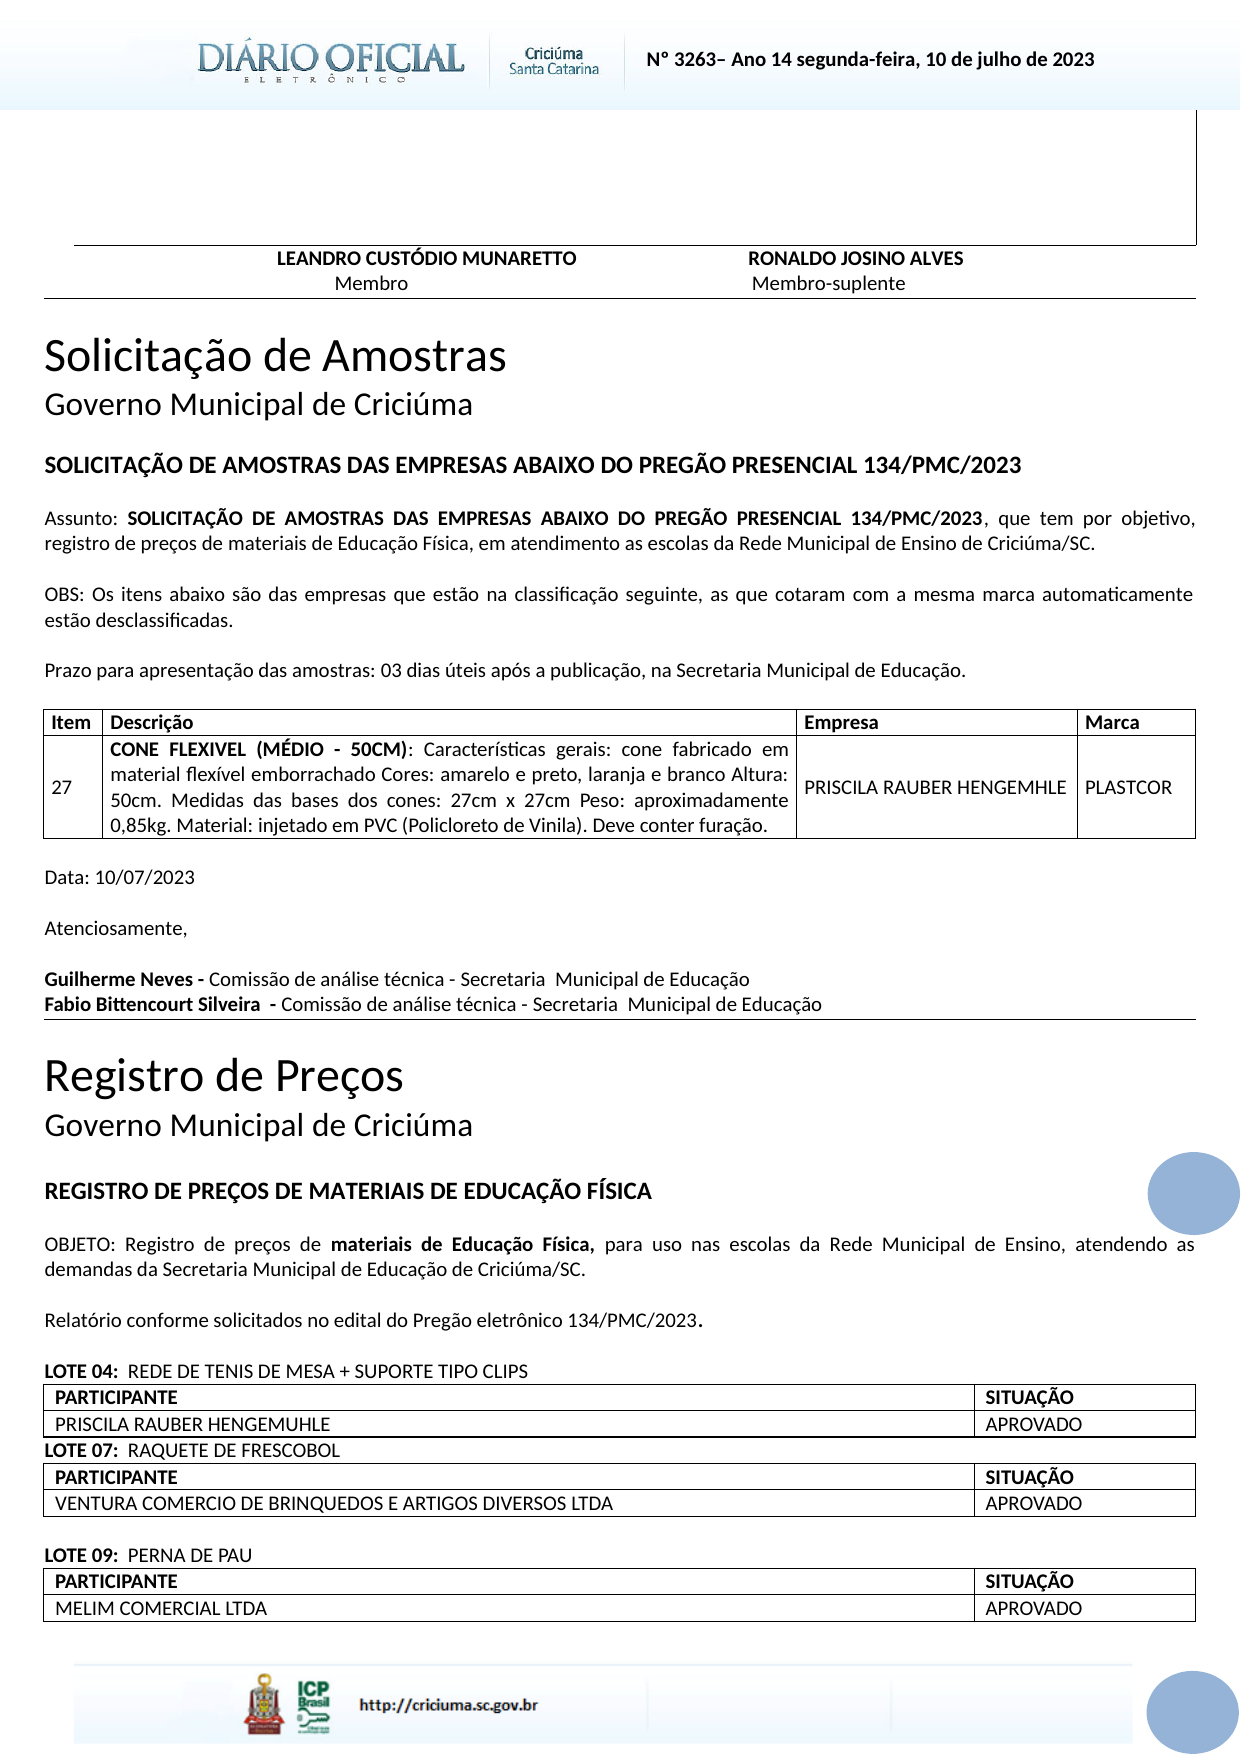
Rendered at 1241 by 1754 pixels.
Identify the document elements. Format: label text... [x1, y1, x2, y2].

table_cell PRISCILA RAUBER HENGEMUHLE [44, 1411, 974, 1436]
text Solicitação de Amostras [44, 324, 1196, 383]
table_cell APROVADO [975, 1490, 1195, 1516]
text Data: 10/07/2023 [44, 864, 1196, 889]
table_header Empresa [797, 710, 1077, 735]
text SOLICITAÇÃO DE AMOSTRAS DAS EMPRESAS ABAIXO DO PREGÃO PRESENCIAL 134/PMC/2023 [44, 449, 1196, 480]
table_header PARTICIPANTE [44, 1569, 974, 1594]
text Atenciosamente, [44, 915, 1196, 940]
table_header Descrição [103, 710, 796, 735]
text LEANDRO CUSTÓDIO MUNARETTO RONALDO JOSINO ALVES [44, 245, 1196, 271]
table_header Marca [1078, 710, 1195, 735]
text Assunto: SOLICITAÇÃO DE AMOSTRAS DAS EMPRESAS ABAIXO DO PREGÃO PRESENCIAL 134/PMC/2023, que tem por objetivo, registro de preços de materiais de Educação Física, em atendimento as escolas da Rede Municipal de Ensino de Criciúma/SC. [44, 505, 1196, 556]
text Prazo para apresentação das amostras: 03 dias úteis após a publicação, na Secretaria Municipal de Educação. [44, 658, 1196, 683]
table_header PARTICIPANTE [44, 1464, 974, 1489]
table_cell 27 [44, 736, 102, 838]
table_header SITUAÇÃO [975, 1464, 1195, 1489]
text LOTE 09: PERNA DE PAU [44, 1542, 1196, 1568]
table_header PARTICIPANTE [44, 1385, 974, 1410]
text REGISTRO DE PREÇOS DE MATERIAIS DE EDUCAÇÃO FÍSICA [44, 1175, 1152, 1206]
table_cell CONE FLEXIVEL (MÉDIO - 50CM): Características gerais: cone fabricado em material flexível emborrachado Cores: amarelo e preto, laranja e branco Altura: 50cm. Medidas das bases dos cones: 27cm x 27cm Peso: aproximadamente 0,85kg. Material: injetado em PVC (Policloreto de Vinila). Deve conter furação. [103, 736, 796, 838]
table_cell PLASTCOR [1078, 736, 1195, 838]
text Governo Municipal de Criciúma [44, 1104, 1196, 1144]
text Relatório conforme solicitados no edital do Pregão eletrônico 134/PMC/2023. [44, 1307, 1196, 1333]
text Fabio Bittencourt Silveira - Comissão de análise técnica - Secretaria Municipal de Educação [44, 991, 1196, 1019]
table_cell MELIM COMERCIAL LTDA [44, 1595, 974, 1621]
table_cell PRISCILA RAUBER HENGEMHLE [797, 736, 1077, 838]
text Registro de Preços [44, 1045, 1196, 1104]
text Membro Membro-suplente [44, 271, 1196, 298]
text LOTE 04: REDE DE TENIS DE MESA + SUPORTE TIPO CLIPS [44, 1358, 1196, 1383]
table_header SITUAÇÃO [975, 1385, 1195, 1410]
table_cell VENTURA COMERCIO DE BRINQUEDOS E ARTIGOS DIVERSOS LTDA [44, 1490, 974, 1516]
text OBJETO: Registro de preços de materiais de Educação Física, para uso nas escolas da Rede Municipal de Ensino, atendendo as demandas da Secretaria Municipal de Educação de Criciúma/SC. [44, 1231, 1196, 1282]
table_header Item [44, 710, 102, 735]
text Governo Municipal de Criciúma [44, 383, 1196, 424]
table_cell APROVADO [975, 1411, 1195, 1436]
text OBS: Os itens abaixo são das empresas que estão na classificação seguinte, as que cotaram com a mesma marca automaticamente estão desclassificadas. [44, 581, 1196, 632]
table_header SITUAÇÃO [975, 1569, 1195, 1594]
text Guilherme Neves - Comissão de análise técnica - Secretaria Municipal de Educação [44, 966, 1196, 991]
table_cell APROVADO [975, 1595, 1195, 1621]
text LOTE 07: RAQUETE DE FRESCOBOL [44, 1438, 1196, 1463]
